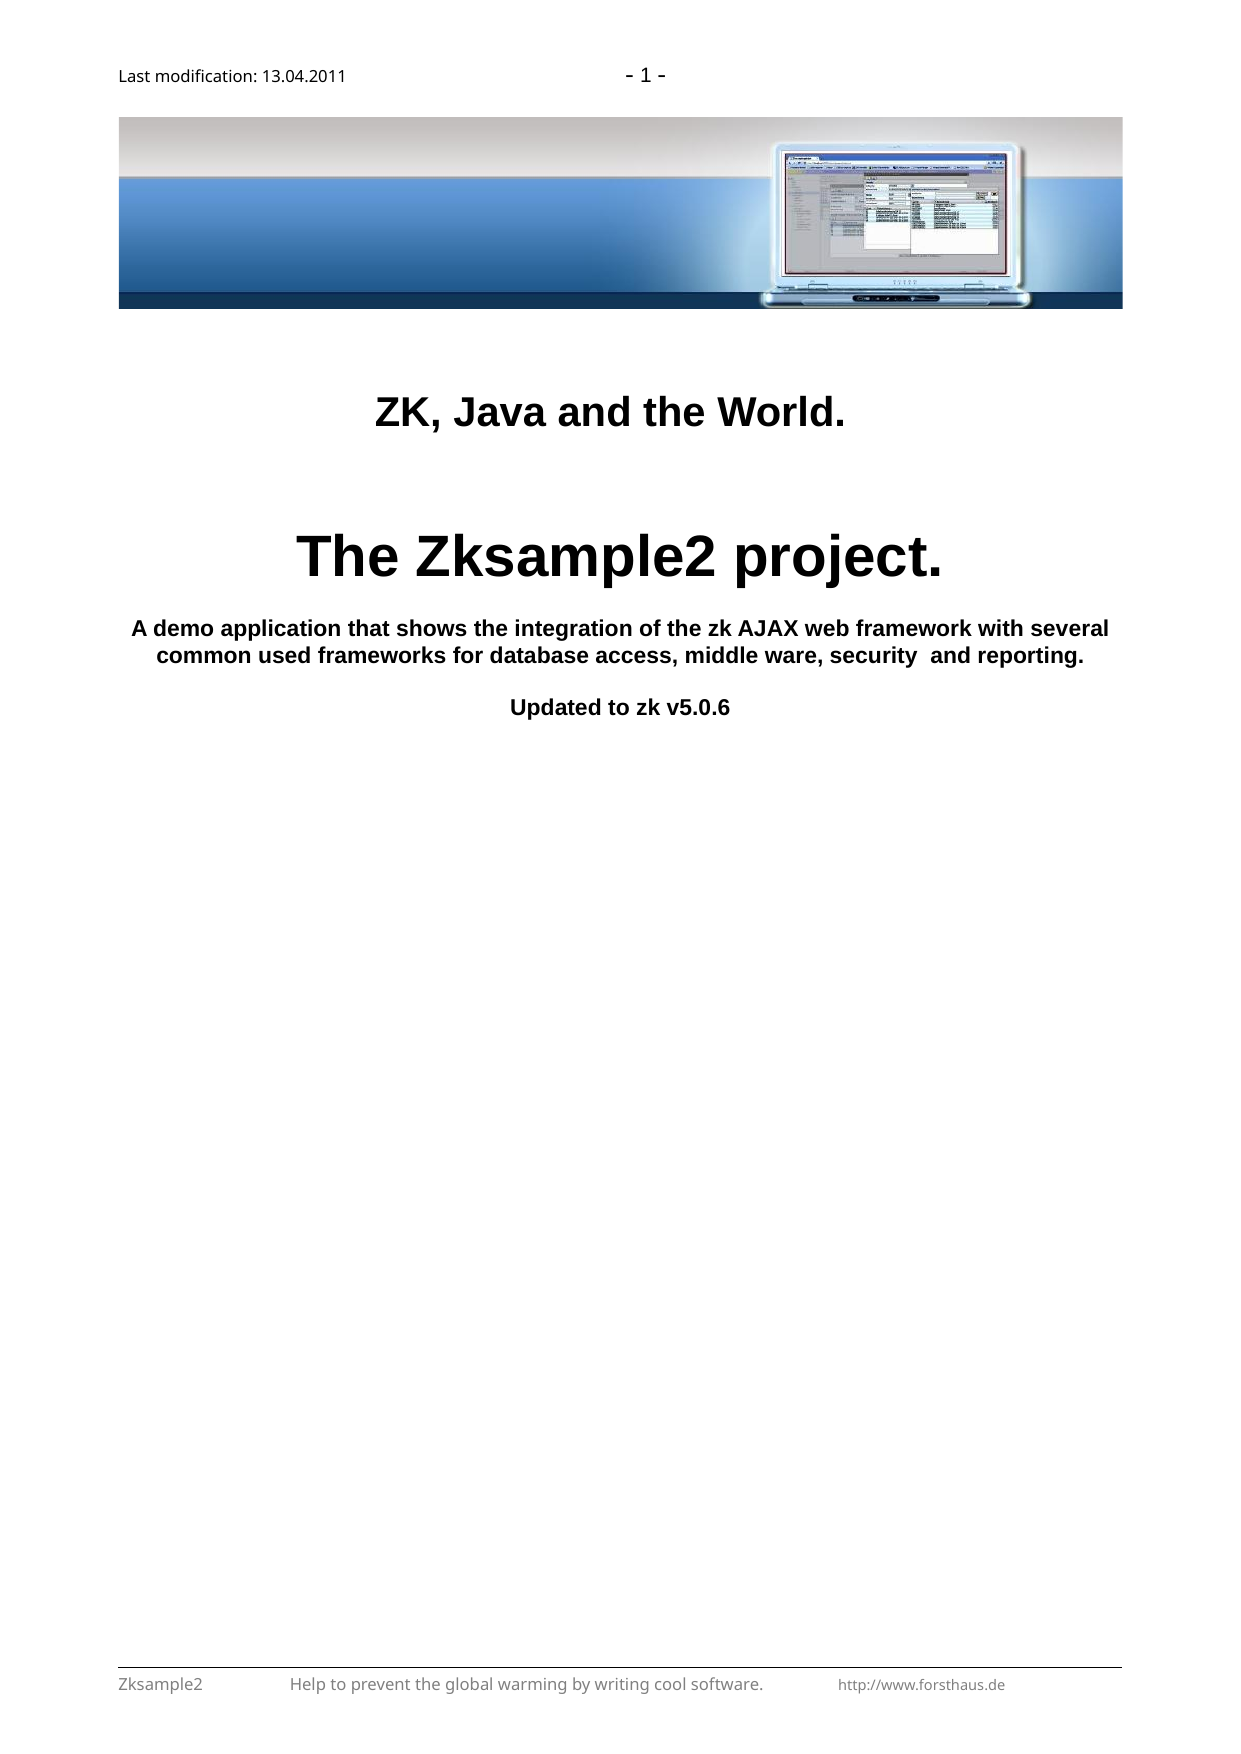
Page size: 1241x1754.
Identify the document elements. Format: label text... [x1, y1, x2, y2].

text The Zksample2 project. [118, 522, 1122, 589]
text ZK, Java and the World. [118, 388, 1122, 436]
picture [118, 117, 1123, 309]
text Updated to zk v5.0.6 [118, 694, 1122, 721]
text A demo application that shows the integration of the zk AJAX web framework with several common used frameworks for database access, middle ware, security and reporting. [118, 615, 1122, 668]
